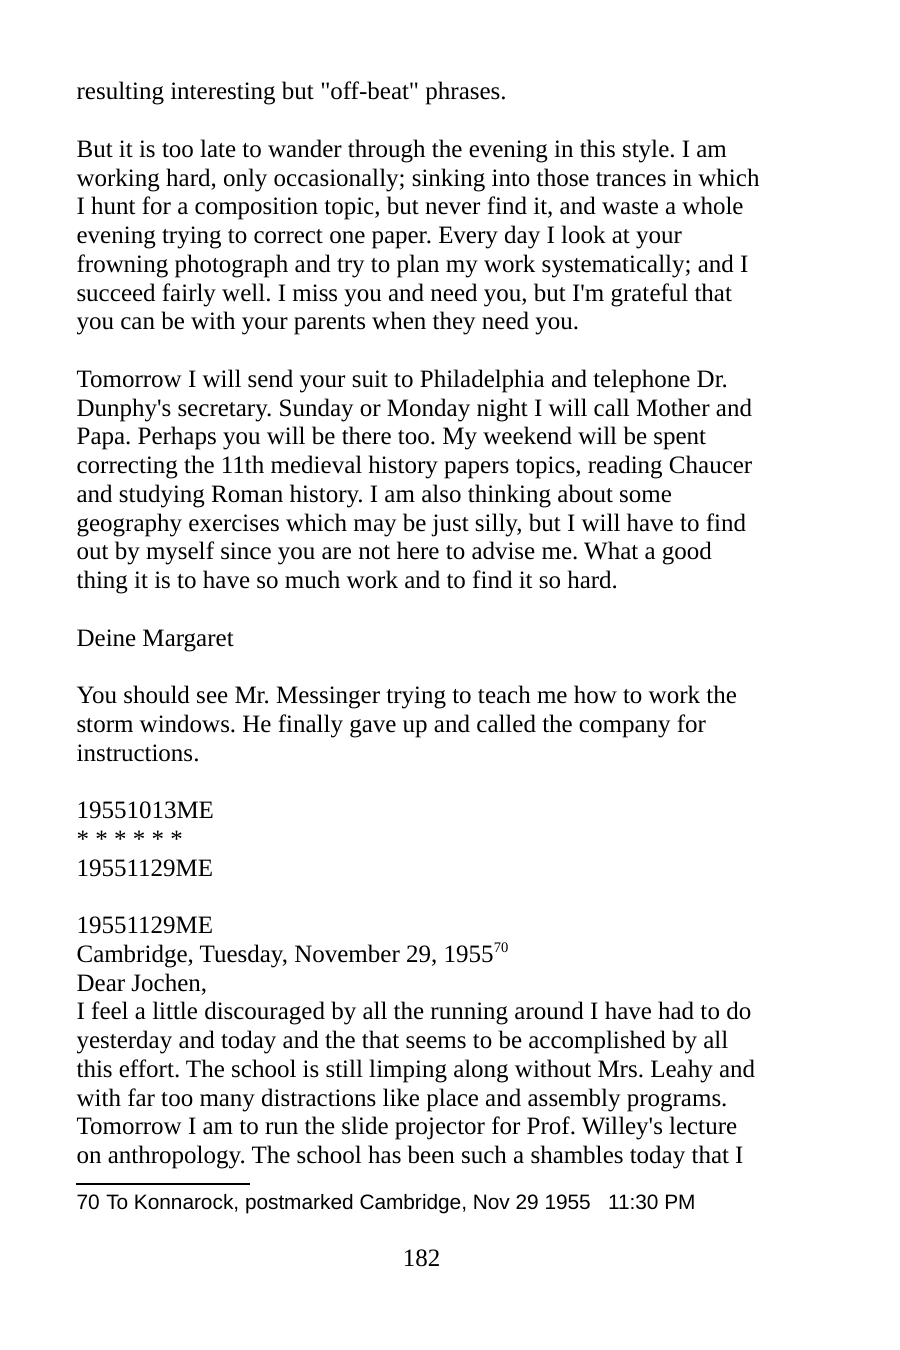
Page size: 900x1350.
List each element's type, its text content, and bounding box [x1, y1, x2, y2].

text 19551129ME [76, 853, 766, 881]
text 19551013ME [76, 795, 766, 824]
text Cambridge, Tuesday, November 29, 1955 [76, 939, 766, 968]
text * * * * * * [76, 824, 766, 853]
text But it is too late to wander through the evening in this style. I am working hard, only occasionally; sinking into those trances in which I hunt for a composition topic, but never find it, and waste a whole evening trying to correct one paper. Every day I look at your frowning photograph and try to plan my work systematically; and I succeed fairly well. I miss you and need you, but I'm grateful that you can be with your parents when they need you. [76, 134, 766, 335]
text I feel a little discouraged by all the running around I have had to do yesterday and today and the that seems to be accomplished by all this effort. The school is still limping along without Mrs. Leahy and with far too many distractions like place and assembly programs. Tomorrow I am to run the slide projector for Prof. Willey's lecture on anthropology. The school has been such a shambles today that I [76, 996, 766, 1169]
text To Konnarock, postmarked Cambridge, Nov 29 1955 11:30 PM [76, 1189, 766, 1213]
text Dear Jochen, [76, 968, 766, 996]
text Tomorrow I will send your suit to Philadelphia and telephone Dr. Dunphy's secretary. Sunday or Monday night I will call Mother and Papa. Perhaps you will be there too. My weekend will be spent correcting the 11th medieval history papers topics, reading Chaucer and studying Roman history. I am also thinking about some geography exercises which may be just silly, but I will have to find out by myself since you are not here to advise me. What a good thing it is to have so much work and to find it so hard. [76, 364, 766, 594]
text resulting interesting but "off-beat" phrases. [76, 76, 766, 105]
text 19551129ME [76, 910, 766, 939]
text Deine Margaret [76, 623, 766, 651]
text You should see Mr. Messinger trying to teach me how to work the storm windows. He finally gave up and called the company for instructions. [76, 680, 766, 766]
